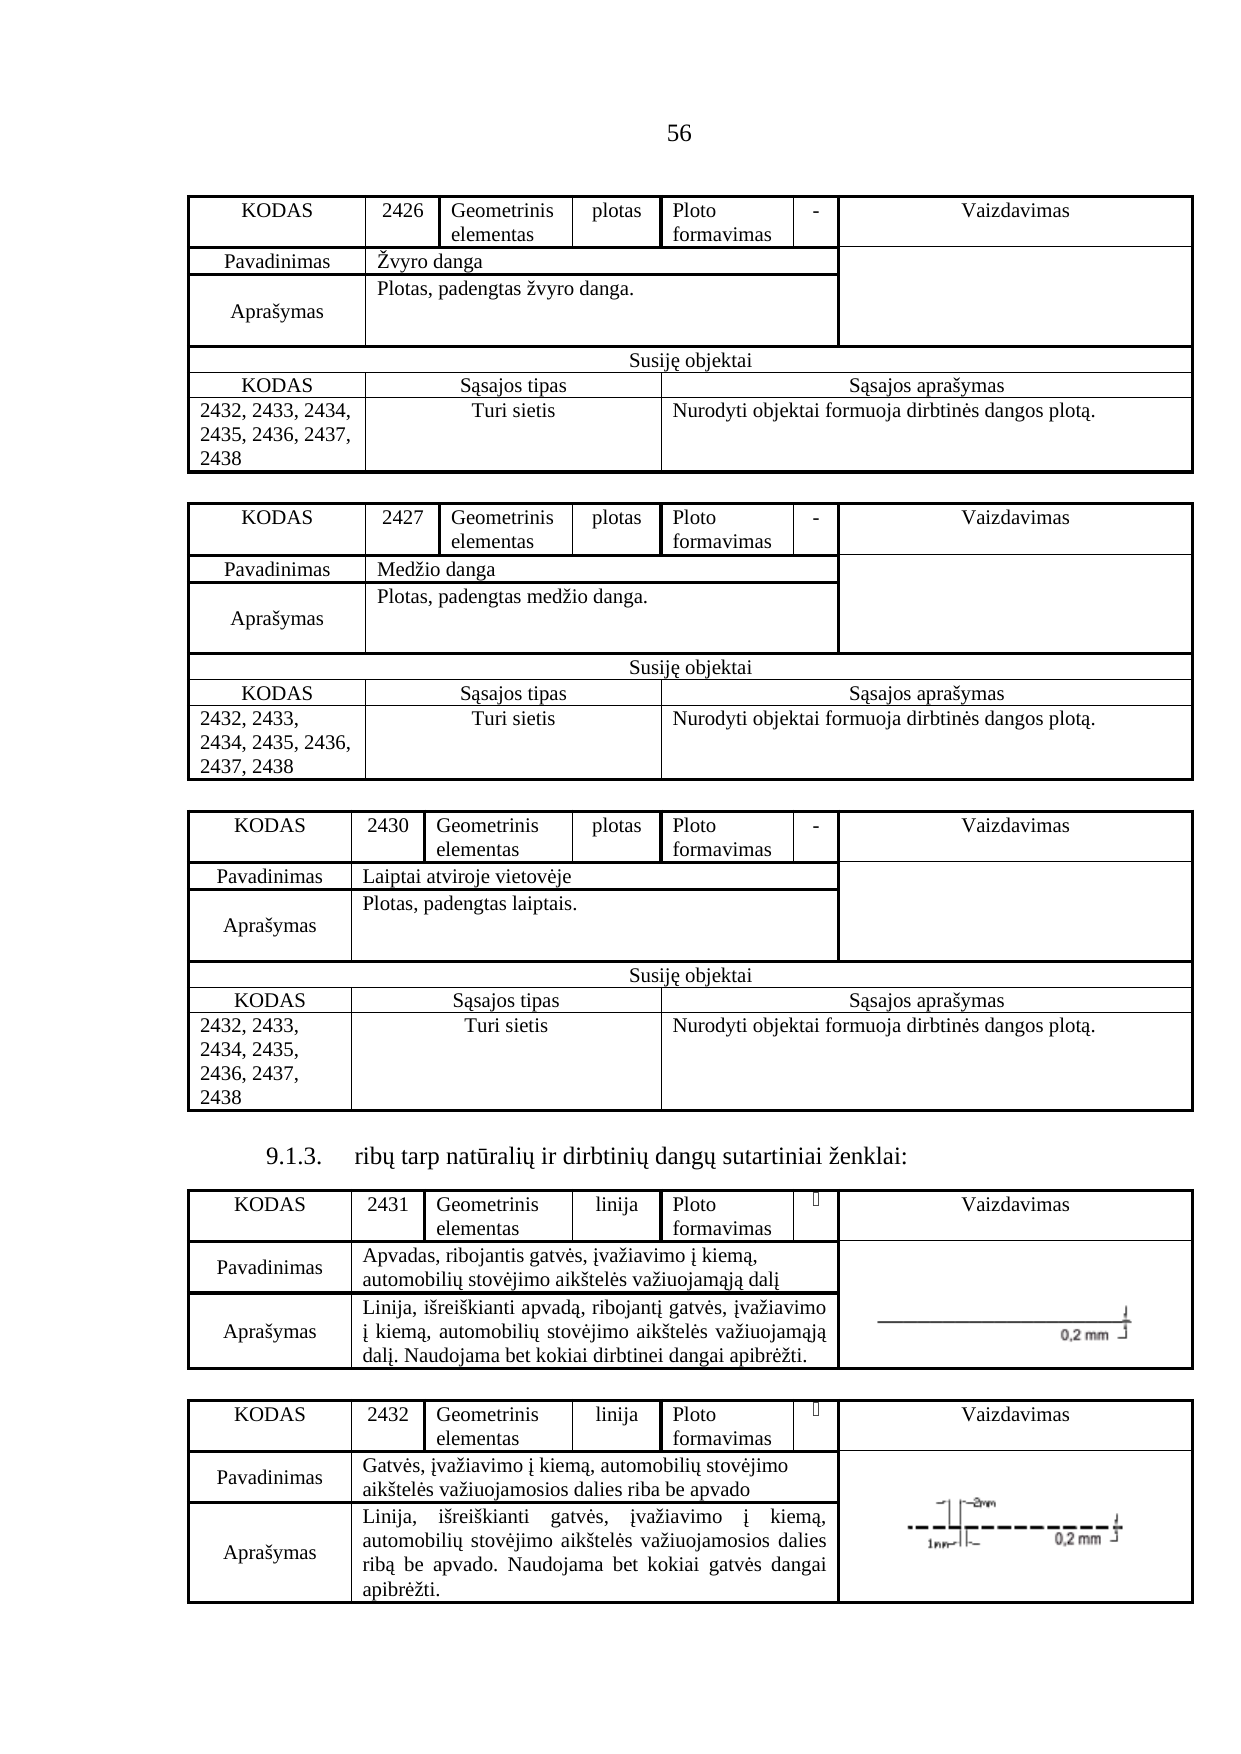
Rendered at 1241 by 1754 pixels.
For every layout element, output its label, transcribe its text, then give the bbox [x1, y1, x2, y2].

table_header - [794, 198, 837, 246]
table_header Vaizdavimas [840, 813, 1191, 861]
table_cell Sąsajos aprašymas [662, 373, 1191, 397]
table_cell Susiję objektai [190, 963, 1191, 987]
table_header plotas [573, 813, 659, 861]
table_cell Nurodyti objektai formuoja dirbtinės dangos plotą. [662, 398, 1191, 470]
table_cell 2432, 2433, 2434, 2435, 2436, 2437, 2438 [190, 398, 365, 470]
table_header - [794, 813, 837, 861]
table_cell Aprašymas [190, 1295, 351, 1367]
table_header Vaizdavimas [840, 505, 1191, 553]
table_header Ploto formavimas [663, 505, 793, 553]
table_header Vaizdavimas [840, 198, 1191, 246]
table_header  [794, 1192, 837, 1240]
table_cell Gatvės, įvažiavimo į kiemą, automobilių stovėjimo aikštelės važiuojamosios dalies riba be apvado [352, 1453, 837, 1501]
table_cell [840, 862, 1191, 959]
table_cell [840, 555, 1191, 652]
table_header KODAS [190, 1192, 351, 1240]
table_cell Aprašymas [190, 584, 365, 652]
table_cell Sąsajos tipas [366, 680, 661, 704]
table_header Geometrinis elementas [426, 813, 572, 861]
table_header linija [573, 1402, 659, 1450]
table_cell Sąsajos tipas [366, 373, 661, 397]
table_header Ploto formavimas [663, 813, 793, 861]
table_cell Turi sietis [366, 706, 661, 778]
table_cell Sąsajos tipas [352, 988, 661, 1012]
table_header Geometrinis elementas [441, 505, 572, 553]
table_cell Sąsajos aprašymas [662, 988, 1191, 1012]
table_header KODAS [190, 505, 365, 553]
table_cell Pavadinimas [190, 1453, 351, 1501]
table_header Ploto formavimas [663, 1192, 793, 1240]
table_cell Turi sietis [352, 1013, 661, 1109]
text 9.1.3. ribų tarp natūralių ir dirbtinių dangų sutartiniai ženklai: [177, 1141, 1181, 1170]
table_cell Aprašymas [190, 1504, 351, 1601]
table_cell Susiję objektai [190, 348, 1191, 372]
table_header 2427 [366, 505, 438, 553]
table_cell 2432, 2433, 2434, 2435, 2436, 2437, 2438 [190, 1013, 351, 1109]
table_cell Nurodyti objektai formuoja dirbtinės dangos plotą. [662, 706, 1191, 778]
table_cell Plotas, padengtas medžio danga. [366, 584, 837, 652]
table_header  [794, 1402, 837, 1450]
table_header KODAS [190, 813, 351, 861]
table_header 2426 [366, 198, 438, 246]
table_header linija [573, 1192, 659, 1240]
table_header Geometrinis elementas [441, 198, 572, 246]
table_cell Žvyro danga [366, 249, 837, 273]
table_cell Pavadinimas [190, 557, 365, 581]
table_cell Linija, išreiškianti gatvės, įvažiavimo į kiemą, automobilių stovėjimo aikštelės važiuojamosios dalies ribą be apvado. Naudojama bet kokiai gatvės dangai apibrėžti. [352, 1504, 837, 1601]
table_header - [794, 505, 837, 553]
table_cell Aprašymas [190, 276, 365, 345]
table_header plotas [573, 198, 659, 246]
table_cell [840, 1241, 1191, 1367]
table_header Ploto formavimas [663, 198, 793, 246]
table_header Geometrinis elementas [426, 1192, 572, 1240]
table_header 2432 [352, 1402, 423, 1450]
table_header Geometrinis elementas [426, 1402, 572, 1450]
table_cell Pavadinimas [190, 249, 365, 273]
table_header 2431 [352, 1192, 423, 1240]
table_cell Laiptai atviroje vietovėje [352, 864, 837, 888]
table_cell Pavadinimas [190, 864, 351, 888]
table_cell KODAS [190, 373, 365, 397]
table_cell [840, 247, 1191, 345]
table_cell KODAS [190, 680, 365, 704]
table_cell 2432, 2433, 2434, 2435, 2436, 2437, 2438 [190, 706, 365, 778]
table_cell Aprašymas [190, 891, 351, 959]
table_header Ploto formavimas [663, 1402, 793, 1450]
table_header KODAS [190, 198, 365, 246]
table_cell KODAS [190, 988, 351, 1012]
table_cell Plotas, padengtas žvyro danga. [366, 276, 837, 345]
table_header Vaizdavimas [840, 1402, 1191, 1450]
table_cell Linija, išreiškianti apvadą, ribojantį gatvės, įvažiavimo į kiemą, automobilių stovėjimo aikštelės važiuojamąją dalį. Naudojama bet kokiai dirbtinei dangai apibrėžti. [352, 1295, 837, 1367]
table_cell Plotas, padengtas laiptais. [352, 891, 837, 959]
table_header 2430 [352, 813, 423, 861]
table_cell Pavadinimas [190, 1243, 351, 1291]
table_header KODAS [190, 1402, 351, 1450]
table_cell Nurodyti objektai formuoja dirbtinės dangos plotą. [662, 1013, 1191, 1109]
table_cell Susiję objektai [190, 655, 1191, 679]
table_header plotas [573, 505, 659, 553]
table_cell Apvadas, ribojantis gatvės, įvažiavimo į kiemą, automobilių stovėjimo aikštelės važiuojamąją dalį [352, 1243, 837, 1291]
table_cell [840, 1451, 1191, 1601]
table_cell Sąsajos aprašymas [662, 680, 1191, 704]
table_cell Medžio danga [366, 557, 837, 581]
table_header Vaizdavimas [840, 1192, 1191, 1240]
table_cell Turi sietis [366, 398, 661, 470]
